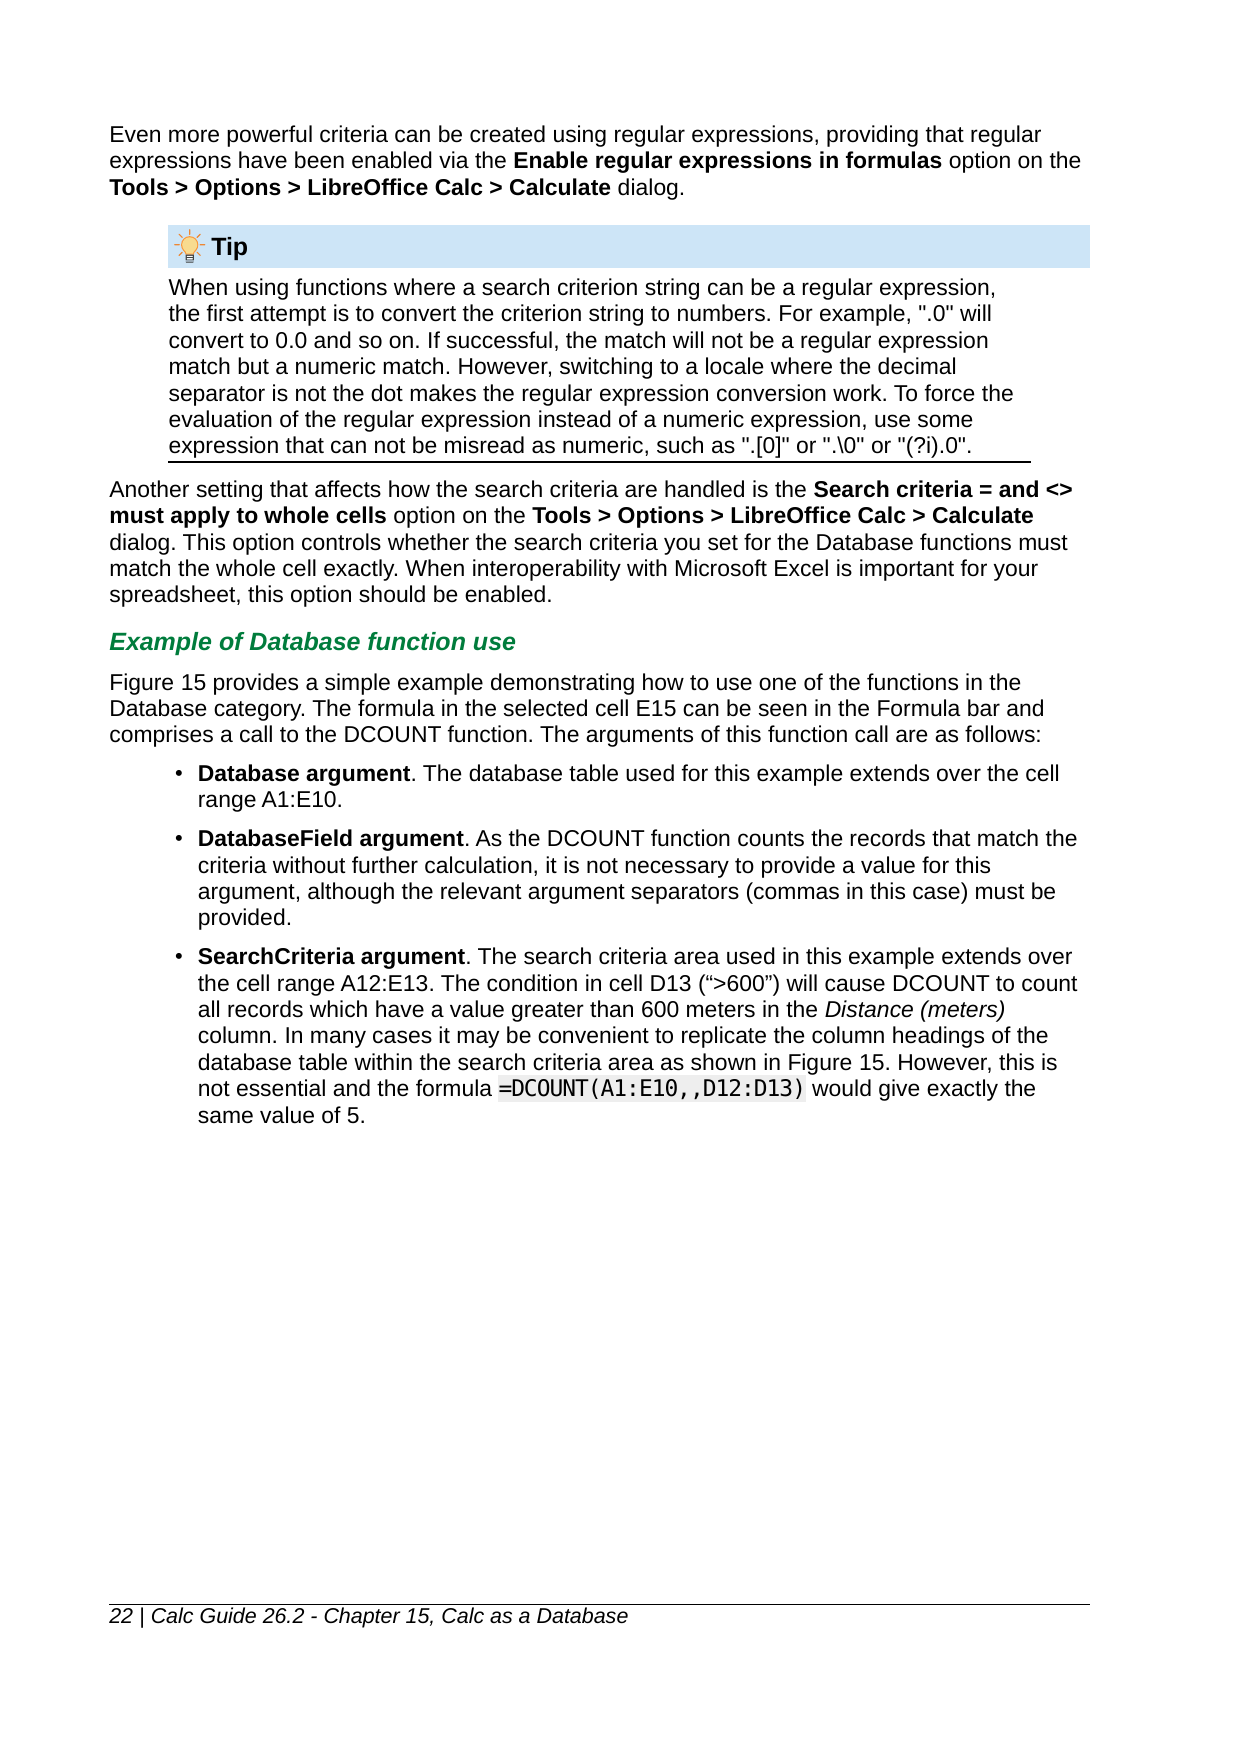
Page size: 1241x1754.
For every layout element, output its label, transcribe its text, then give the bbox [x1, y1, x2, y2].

text Another setting that affects how the search criteria are handled is the Search criteria = and <> must apply to whole cells option on the Tools > Options > LibreOffice Calc > Calculate dialog. This option controls whether the search criteria you set for the Database functions must match the whole cell exactly. When interoperability with Microsoft Excel is important for your spreadsheet, this option should be enabled. [109, 476, 1090, 608]
list SearchCriteria argument. The search criteria area used in this example extends over the cell range A12:E13. The condition in cell D13 (“>600”) will cause DCOUNT to count all records which have a value greater than 600 meters in the Distance (meters) column. In many cases it may be convenient to replicate the column headings of the database table within the search criteria area as shown in Figure 15. However, this is not essential and the formula =DCOUNT(A1:E10,,D12:D13) would give exactly the same value of 5. [183, 943, 1090, 1128]
list DatabaseField argument. As the DCOUNT function counts the records that match the criteria without further calculation, it is not necessary to provide a value for this argument, although the relevant argument separators (commas in this case) must be provided. [183, 825, 1090, 931]
text Even more powerful criteria can be created using regular expressions, providing that regular expressions have been enabled via the Enable regular expressions in formulas option on the Tools > Options > LibreOffice Calc > Calculate dialog. [109, 121, 1090, 200]
text When using functions where a search criterion string can be a regular expression, the first attempt is to convert the criterion string to numbers. For example, ".0" will convert to 0.0 and so on. If successful, the match will not be a regular expression match but a numeric match. However, switching to a locale where the decimal separator is not the dot makes the regular expression conversion work. To force the evaluation of the regular expression instead of a numeric expression, use some expression that can not be misread as numeric, such as ".[0]" or ".\0" or "(?i).0". [168, 274, 1031, 461]
list Figure 15 provides a simple example demonstrating how to use one of the functions in the Database category. The formula in the selected cell E15 can be seen in the Formula bar and comprises a call to the DCOUNT function. The arguments of this function call are as follows: [109, 668, 1090, 747]
subtitle Tip [168, 225, 1090, 268]
list Database argument. The database table used for this example extends over the cell range A1:E10. [183, 760, 1090, 813]
subtitle Example of Database function use [109, 627, 1090, 656]
